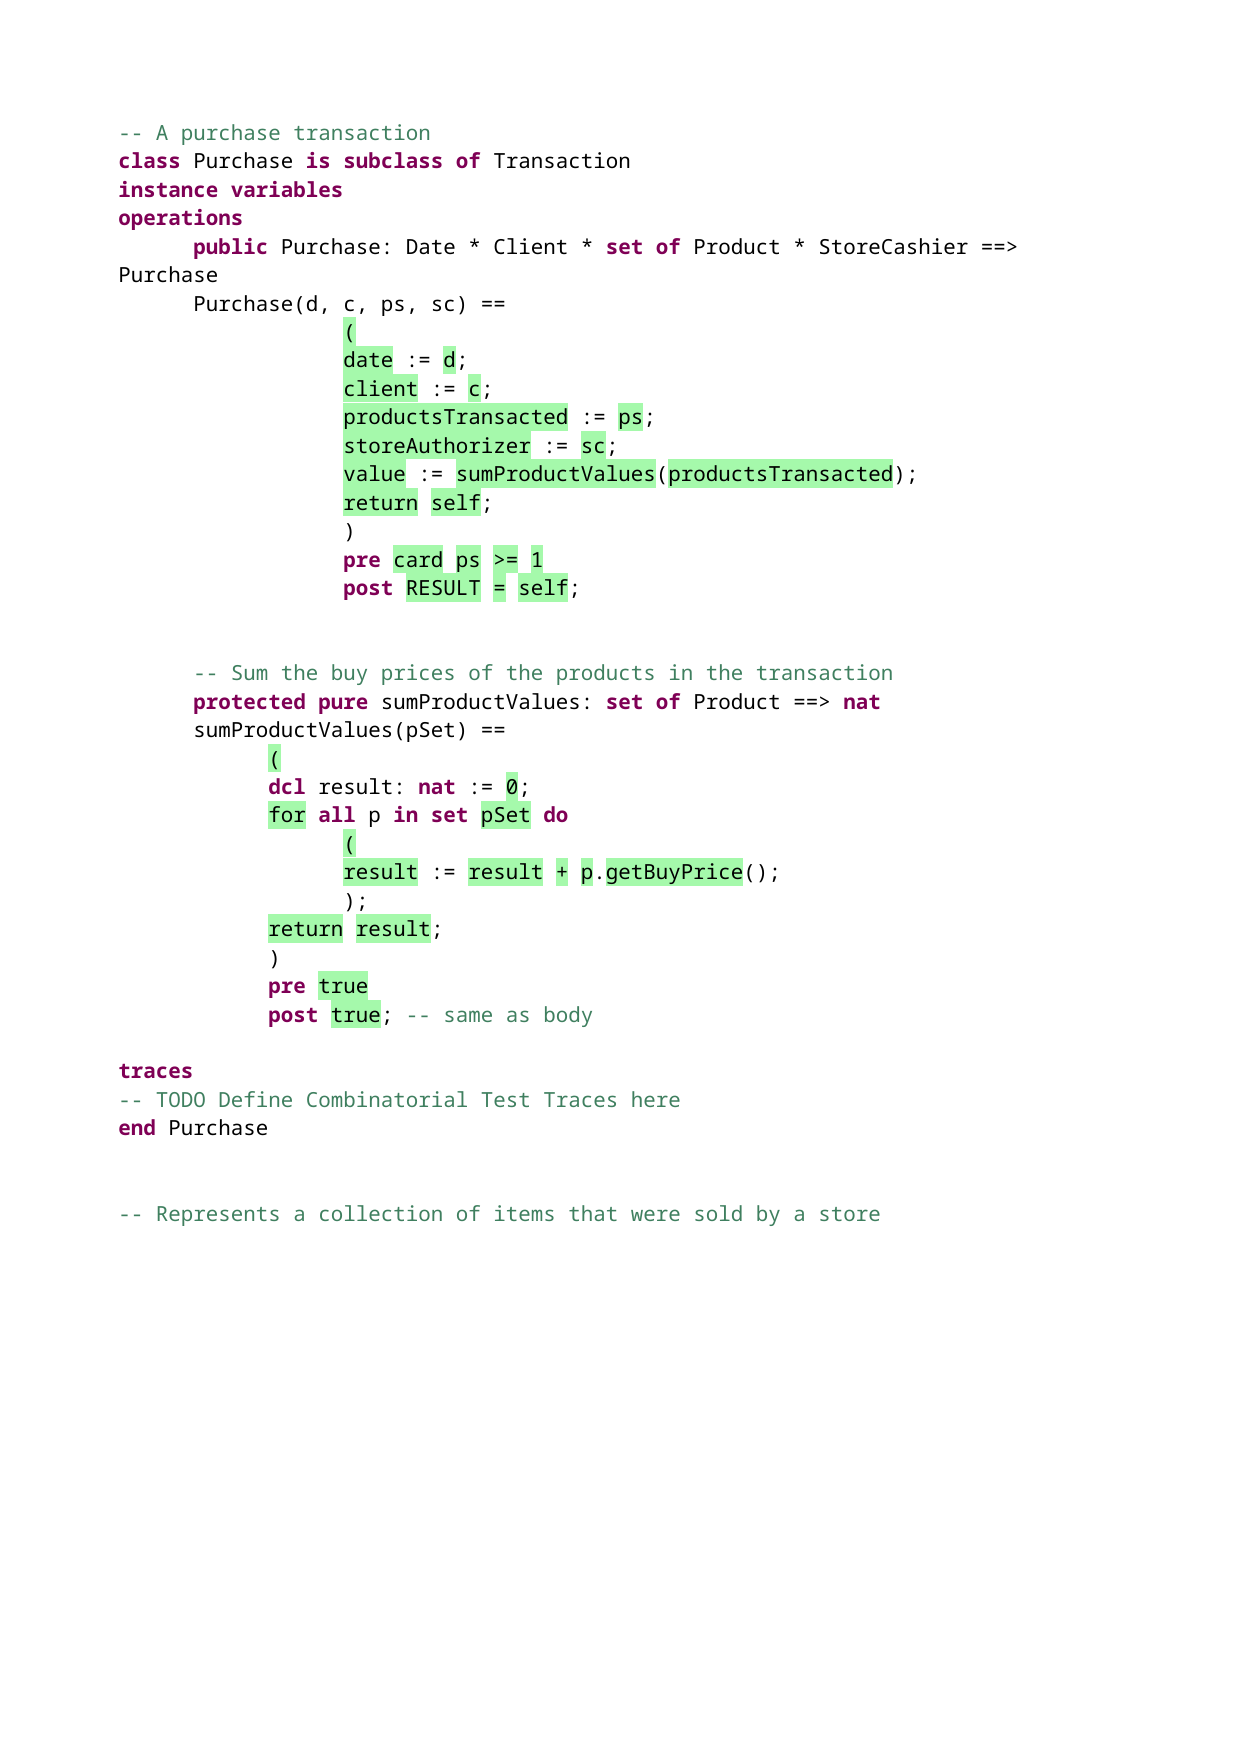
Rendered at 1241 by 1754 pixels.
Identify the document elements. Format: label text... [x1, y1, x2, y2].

text ( [118, 829, 1122, 857]
text end Purchase [118, 1113, 1122, 1142]
text productsTransacted := ps; [118, 402, 1122, 431]
text date := d; [118, 346, 1122, 374]
text -- Sum the buy prices of the products in the transaction [118, 658, 1122, 687]
text return self; [118, 488, 1122, 516]
text pre true [118, 971, 1122, 1000]
text traces [118, 1057, 1122, 1085]
text storeAuthorizer := sc; [118, 431, 1122, 459]
text ) [118, 943, 1122, 971]
text post true; -- same as body [118, 1000, 1122, 1028]
text instance variables [118, 175, 1122, 203]
text pre card ps >= 1 [118, 545, 1122, 573]
text ( [118, 744, 1122, 772]
text sumProductValues(pSet) == [118, 715, 1122, 744]
text -- Represents a collection of items that were sold by a store [118, 1199, 1122, 1228]
text operations [118, 203, 1122, 232]
text -- TODO Define Combinatorial Test Traces here [118, 1085, 1122, 1113]
text for all p in set pSet do [118, 801, 1122, 829]
text ) [118, 516, 1122, 545]
text client := c; [118, 374, 1122, 402]
text class Purchase is subclass of Transaction [118, 147, 1122, 175]
text Purchase(d, c, ps, sc) == [118, 289, 1122, 317]
text -- A purchase transaction [118, 118, 1122, 147]
text result := result + p.getBuyPrice(); [118, 857, 1122, 886]
text dcl result: nat := 0; [118, 772, 1122, 801]
text ); [118, 886, 1122, 914]
text value := sumProductValues(productsTransacted); [118, 459, 1122, 488]
text return result; [118, 914, 1122, 943]
text ( [118, 317, 1122, 346]
text post RESULT = self; [118, 573, 1122, 602]
text public Purchase: Date * Client * set of Product * StoreCashier ==> Purchase [118, 232, 1122, 289]
text protected pure sumProductValues: set of Product ==> nat [118, 687, 1122, 715]
